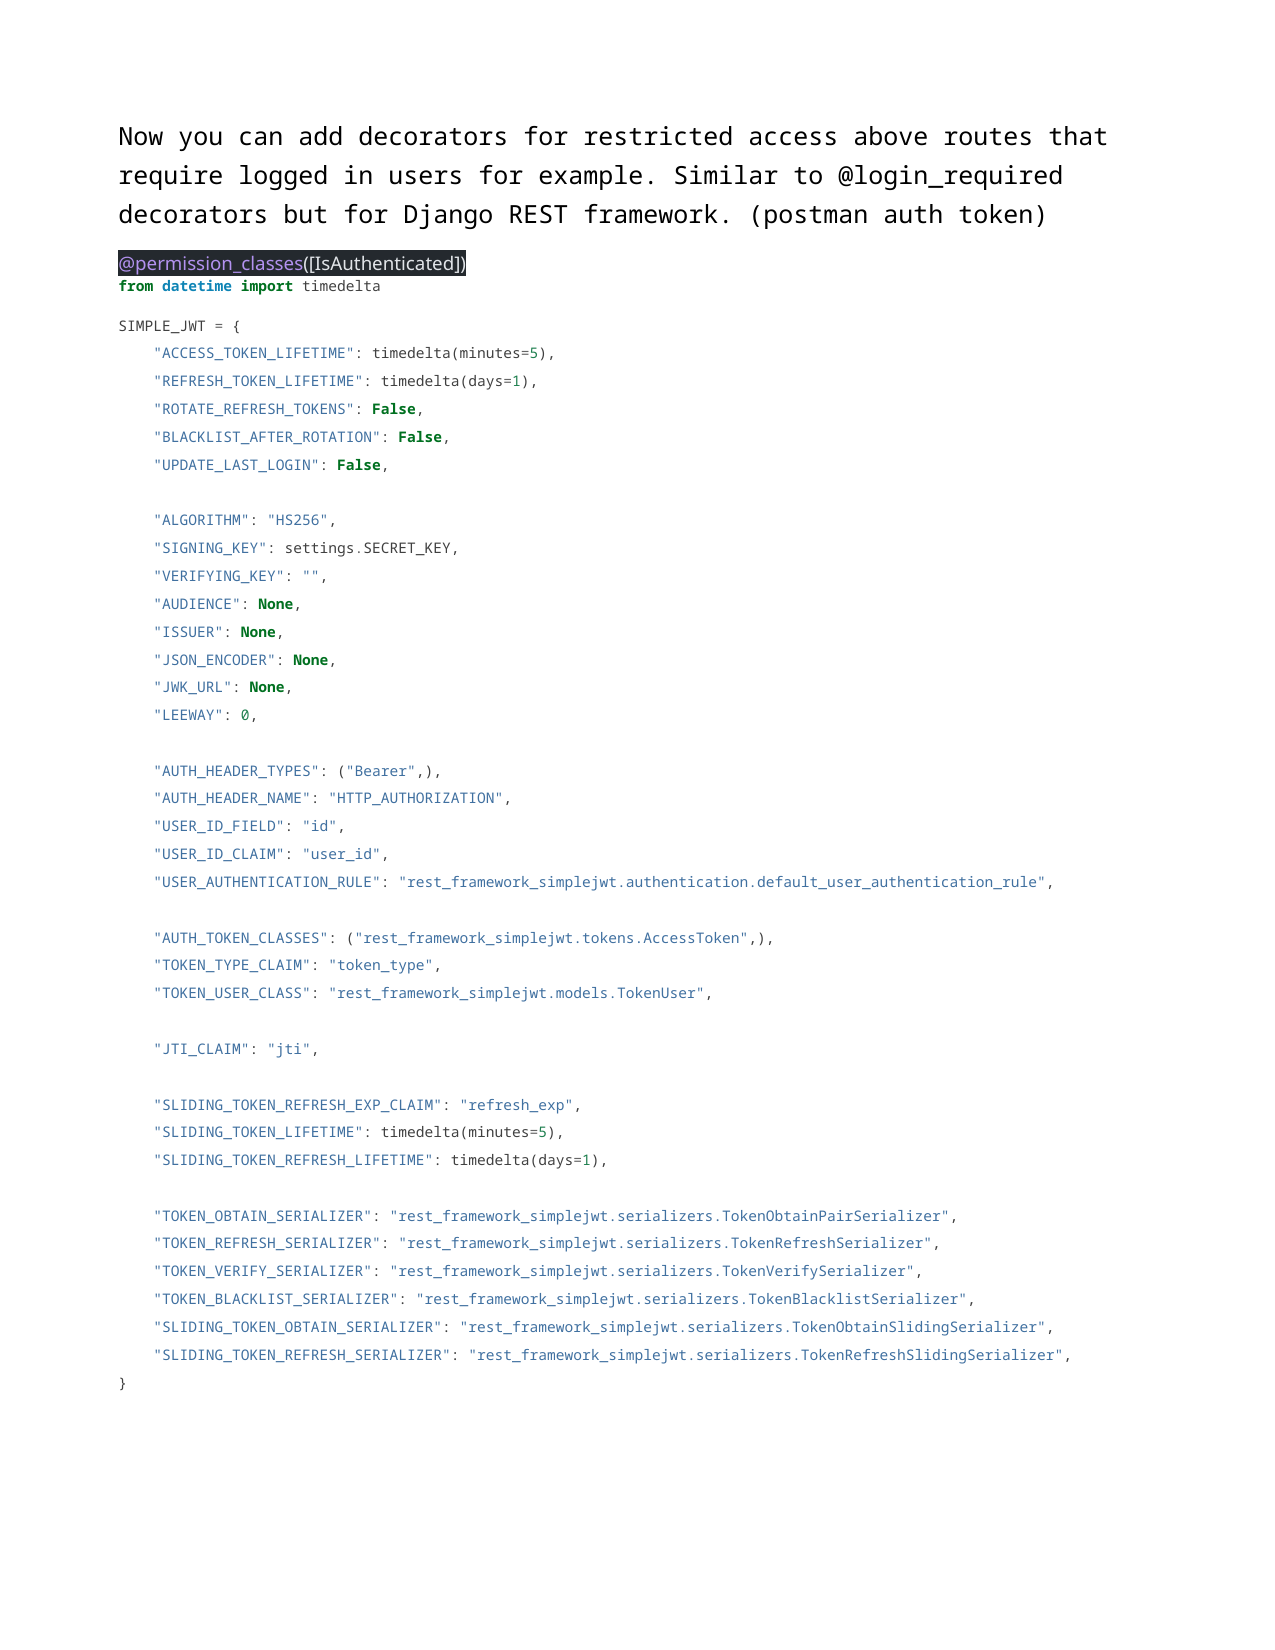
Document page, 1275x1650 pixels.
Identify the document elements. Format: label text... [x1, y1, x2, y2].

text "AUDIENCE": None, [118, 594, 1157, 613]
text "UPDATE_LAST_LOGIN": False, [118, 454, 1157, 474]
text "ISSUER": None, [118, 621, 1157, 641]
text "LEEWAY": 0, [118, 705, 1157, 725]
text SIMPLE_JWT = { [118, 316, 1157, 335]
text "BLACKLIST_AFTER_ROTATION": False, [118, 427, 1157, 447]
text "SLIDING_TOKEN_REFRESH_LIFETIME": timedelta(days=1), [118, 1150, 1157, 1170]
text "VERIFYING_KEY": "", [118, 566, 1157, 586]
text "TOKEN_BLACKLIST_SERIALIZER": "rest_framework_simplejwt.serializers.TokenBlacklistSerializer", [118, 1289, 1157, 1309]
text "SLIDING_TOKEN_REFRESH_SERIALIZER": "rest_framework_simplejwt.serializers.TokenRefreshSlidingSerializer", [118, 1344, 1157, 1364]
text "AUTH_TOKEN_CLASSES": ("rest_framework_simplejwt.tokens.AccessToken",), [118, 927, 1157, 947]
text "TOKEN_TYPE_CLAIM": "token_type", [118, 955, 1157, 975]
text "AUTH_HEADER_TYPES": ("Bearer",), [118, 761, 1157, 780]
text "SLIDING_TOKEN_OBTAIN_SERIALIZER": "rest_framework_simplejwt.serializers.TokenObtainSlidingSerializer", [118, 1317, 1157, 1337]
text "TOKEN_VERIFY_SERIALIZER": "rest_framework_simplejwt.serializers.TokenVerifySerializer", [118, 1261, 1157, 1281]
text Now you can add decorators for restricted access above routes that require logged in users for example. Similar to @login_required decorators but for Django REST framework. (postman auth token) [118, 118, 1157, 231]
text from datetime import timedelta [118, 276, 1157, 296]
text "JTI_CLAIM": "jti", [118, 1039, 1157, 1058]
text "ACCESS_TOKEN_LIFETIME": timedelta(minutes=5), [118, 343, 1157, 363]
text "AUTH_HEADER_NAME": "HTTP_AUTHORIZATION", [118, 788, 1157, 808]
text "TOKEN_OBTAIN_SERIALIZER": "rest_framework_simplejwt.serializers.TokenObtainPairSerializer", [118, 1206, 1157, 1225]
text "ROTATE_REFRESH_TOKENS": False, [118, 399, 1157, 419]
text "TOKEN_REFRESH_SERIALIZER": "rest_framework_simplejwt.serializers.TokenRefreshSerializer", [118, 1233, 1157, 1253]
text } [118, 1372, 1157, 1392]
text "USER_ID_CLAIM": "user_id", [118, 844, 1157, 864]
text "JWK_URL": None, [118, 677, 1157, 697]
text "JSON_ENCODER": None, [118, 649, 1157, 669]
text "USER_AUTHENTICATION_RULE": "rest_framework_simplejwt.authentication.default_user_authentication_rule", [118, 872, 1157, 892]
text @permission_classes([IsAuthenticated]) [118, 250, 1157, 276]
text "TOKEN_USER_CLASS": "rest_framework_simplejwt.models.TokenUser", [118, 983, 1157, 1003]
text "USER_ID_FIELD": "id", [118, 816, 1157, 836]
text "REFRESH_TOKEN_LIFETIME": timedelta(days=1), [118, 371, 1157, 391]
text "SLIDING_TOKEN_LIFETIME": timedelta(minutes=5), [118, 1122, 1157, 1142]
text "SIGNING_KEY": settings.SECRET_KEY, [118, 538, 1157, 558]
text "ALGORITHM": "HS256", [118, 510, 1157, 530]
text "SLIDING_TOKEN_REFRESH_EXP_CLAIM": "refresh_exp", [118, 1094, 1157, 1114]
